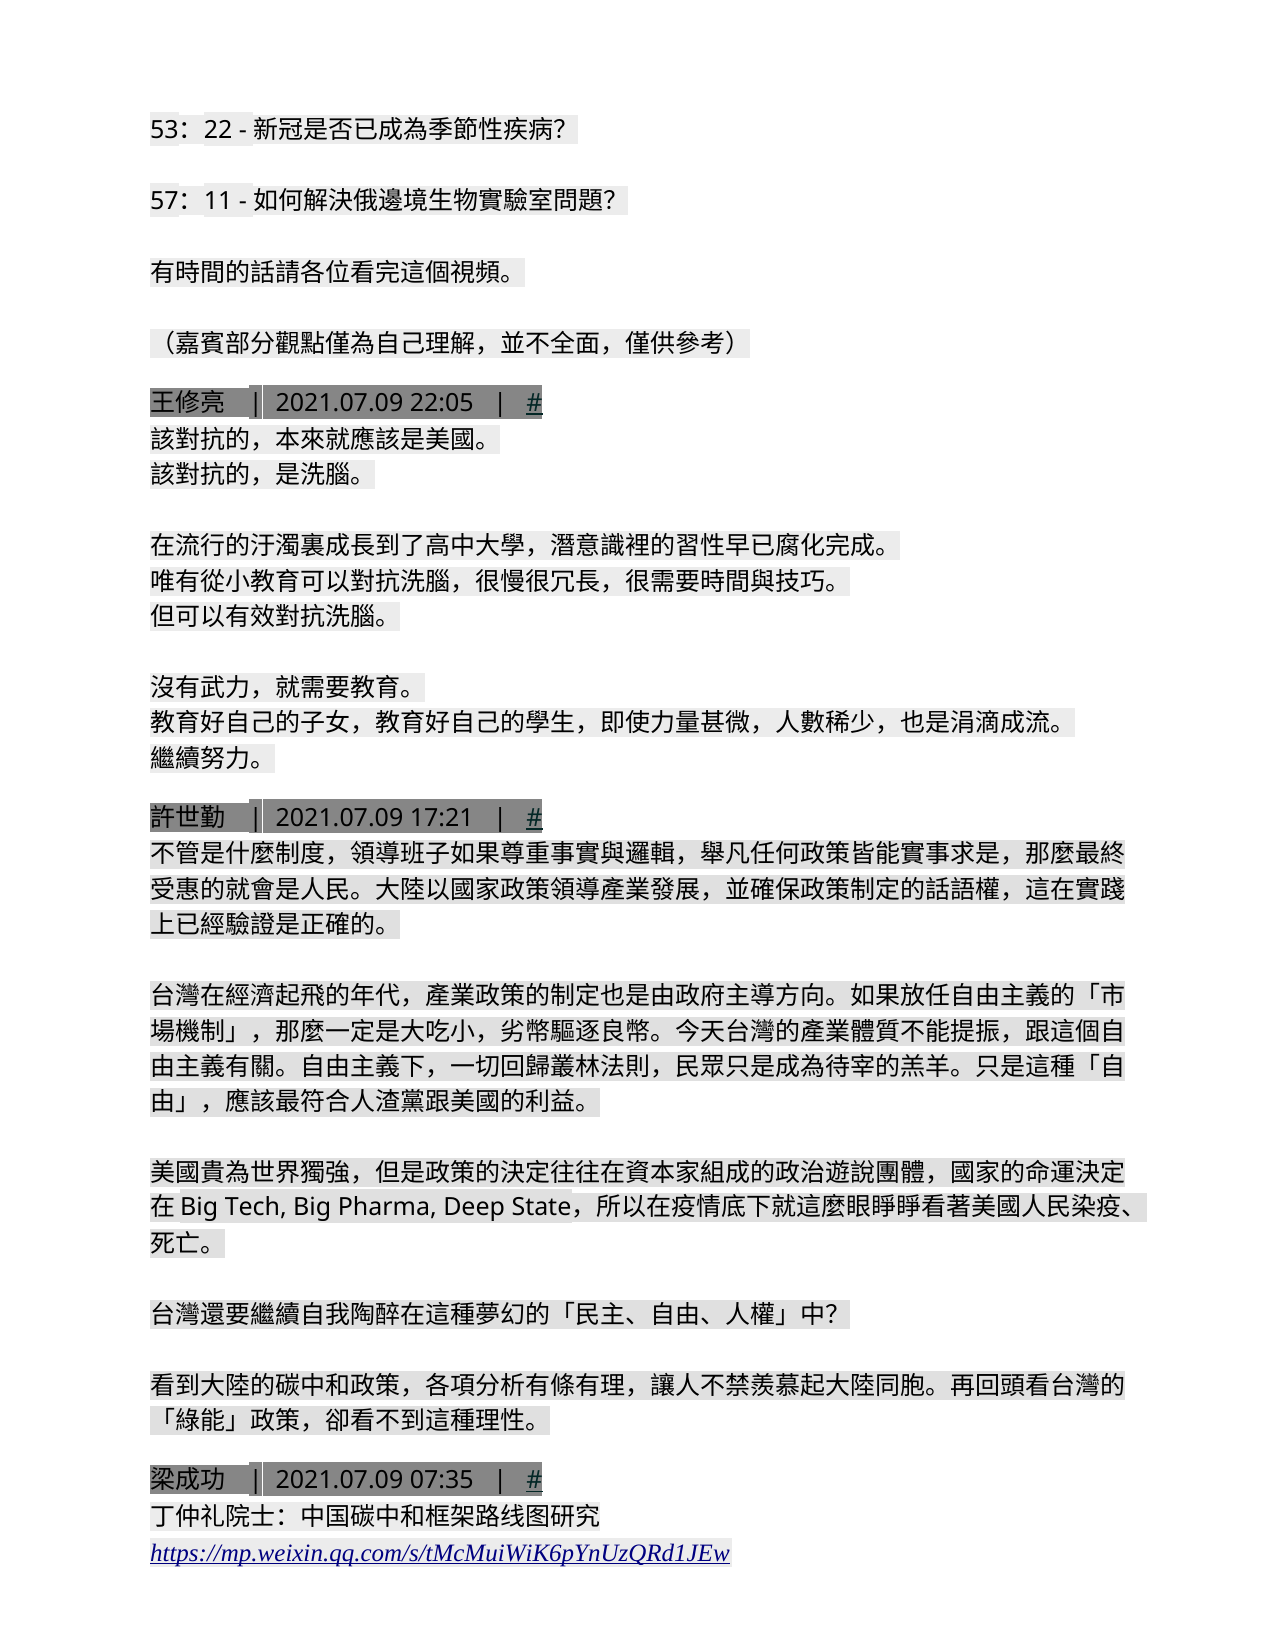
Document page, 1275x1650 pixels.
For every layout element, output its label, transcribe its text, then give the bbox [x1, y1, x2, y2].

text 王修亮 | 2021.07.09 22:05 | # [150, 383, 1125, 419]
text 許世勤 | 2021.07.09 17:21 | # [150, 798, 1125, 833]
text 不管是什麼制度，領導班子如果尊重事實與邏輯，舉凡任何政策皆能實事求是，那麼最終受惠的就會是人民。大陸以國家政策領導產業發展，並確保政策制定的話語權，這在實踐上已經驗證是正確的。 台灣在經濟起飛的年代，產業政策的制定也是由政府主導方向。如果放任自由主義的「市場機制」，那麼一定是大吃小，劣幣驅逐良幣。今天台灣的產業體質不能提振，跟這個自由主義有關。自由主義下，一切回歸叢林法則，民眾只是成為待宰的羔羊。只是這種「自由」，應該最符合人渣黨跟美國的利益。 美國貴為世界獨強，但是政策的決定往往在資本家組成的政治遊說團體，國家的命運決定在Big Tech, Big Pharma, Deep State，所以在疫情底下就這麼眼睜睜看著美國人民染疫、死亡。 台灣還要繼續自我陶醉在這種夢幻的「民主、自由、人權」中？ 看到大陸的碳中和政策，各項分析有條有理，讓人不禁羨慕起大陸同胞。再回頭看台灣的「綠能」政策，卻看不到這種理性。 [150, 833, 1125, 1435]
text 53：22 - 新冠是否已成為季節性疾病？ 57：11 - 如何解決俄邊境生物實驗室問題？ 有時間的話請各位看完這個視頻。 （嘉賓部分觀點僅為自己理解，並不全面，僅供參考） [150, 75, 1125, 358]
text 該對抗的，本來就應該是美國。 該對抗的，是洗腦。 在流行的汙濁裏成長到了高中大學，潛意識裡的習性早已腐化完成。 唯有從小教育可以對抗洗腦，很慢很冗長，很需要時間與技巧。 但可以有效對抗洗腦。 沒有武力，就需要教育。 教育好自己的子女，教育好自己的學生，即使力量甚微，人數稀少，也是涓滴成流。 繼續努力。 [150, 419, 1125, 773]
text 梁成功 | 2021.07.09 07:35 | # [150, 1460, 1125, 1496]
